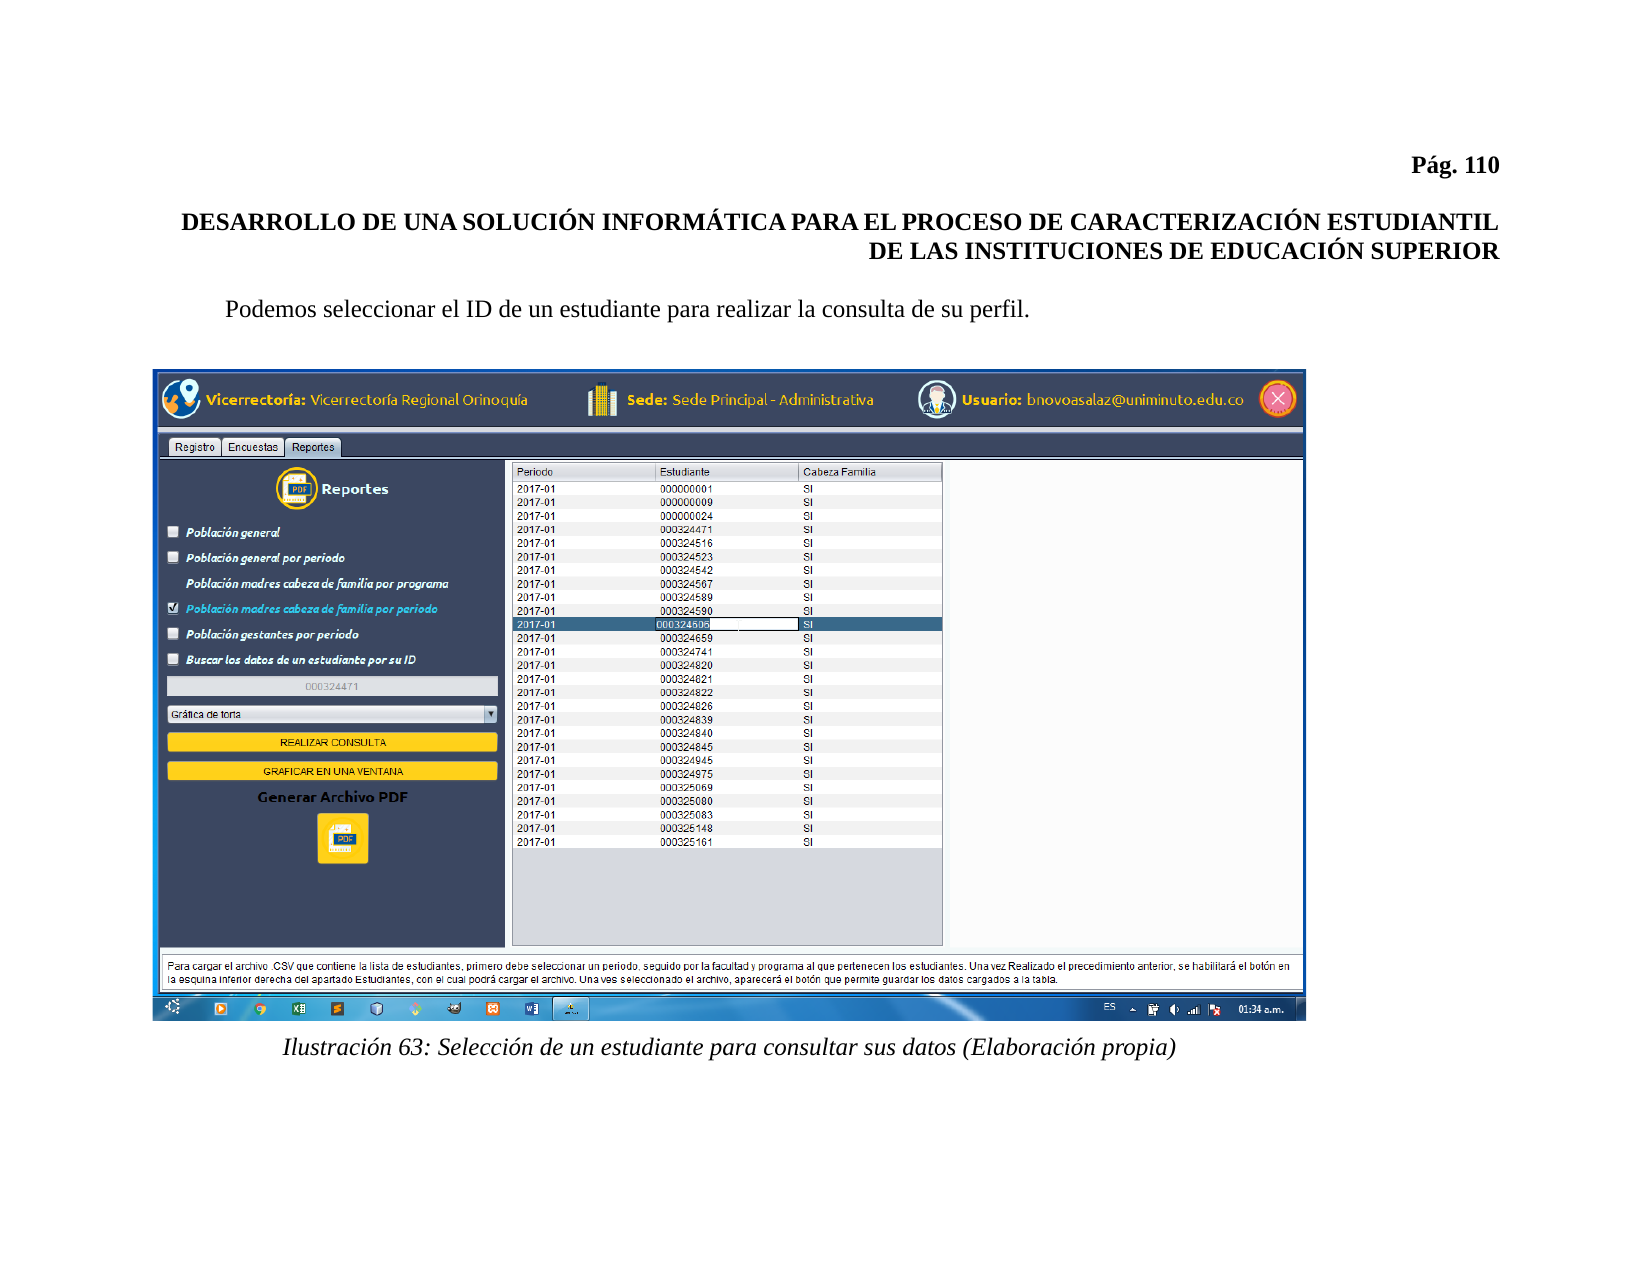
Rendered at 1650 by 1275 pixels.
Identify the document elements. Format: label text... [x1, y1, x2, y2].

text Ilustración 63: Selección de un estudiante para consultar sus datos (Elaboración propia) [153, 1032, 1308, 1061]
text Podemos seleccionar el ID de un estudiante para realizar la consulta de su perfil. [150, 294, 1500, 322]
picture [152, 369, 1307, 1021]
